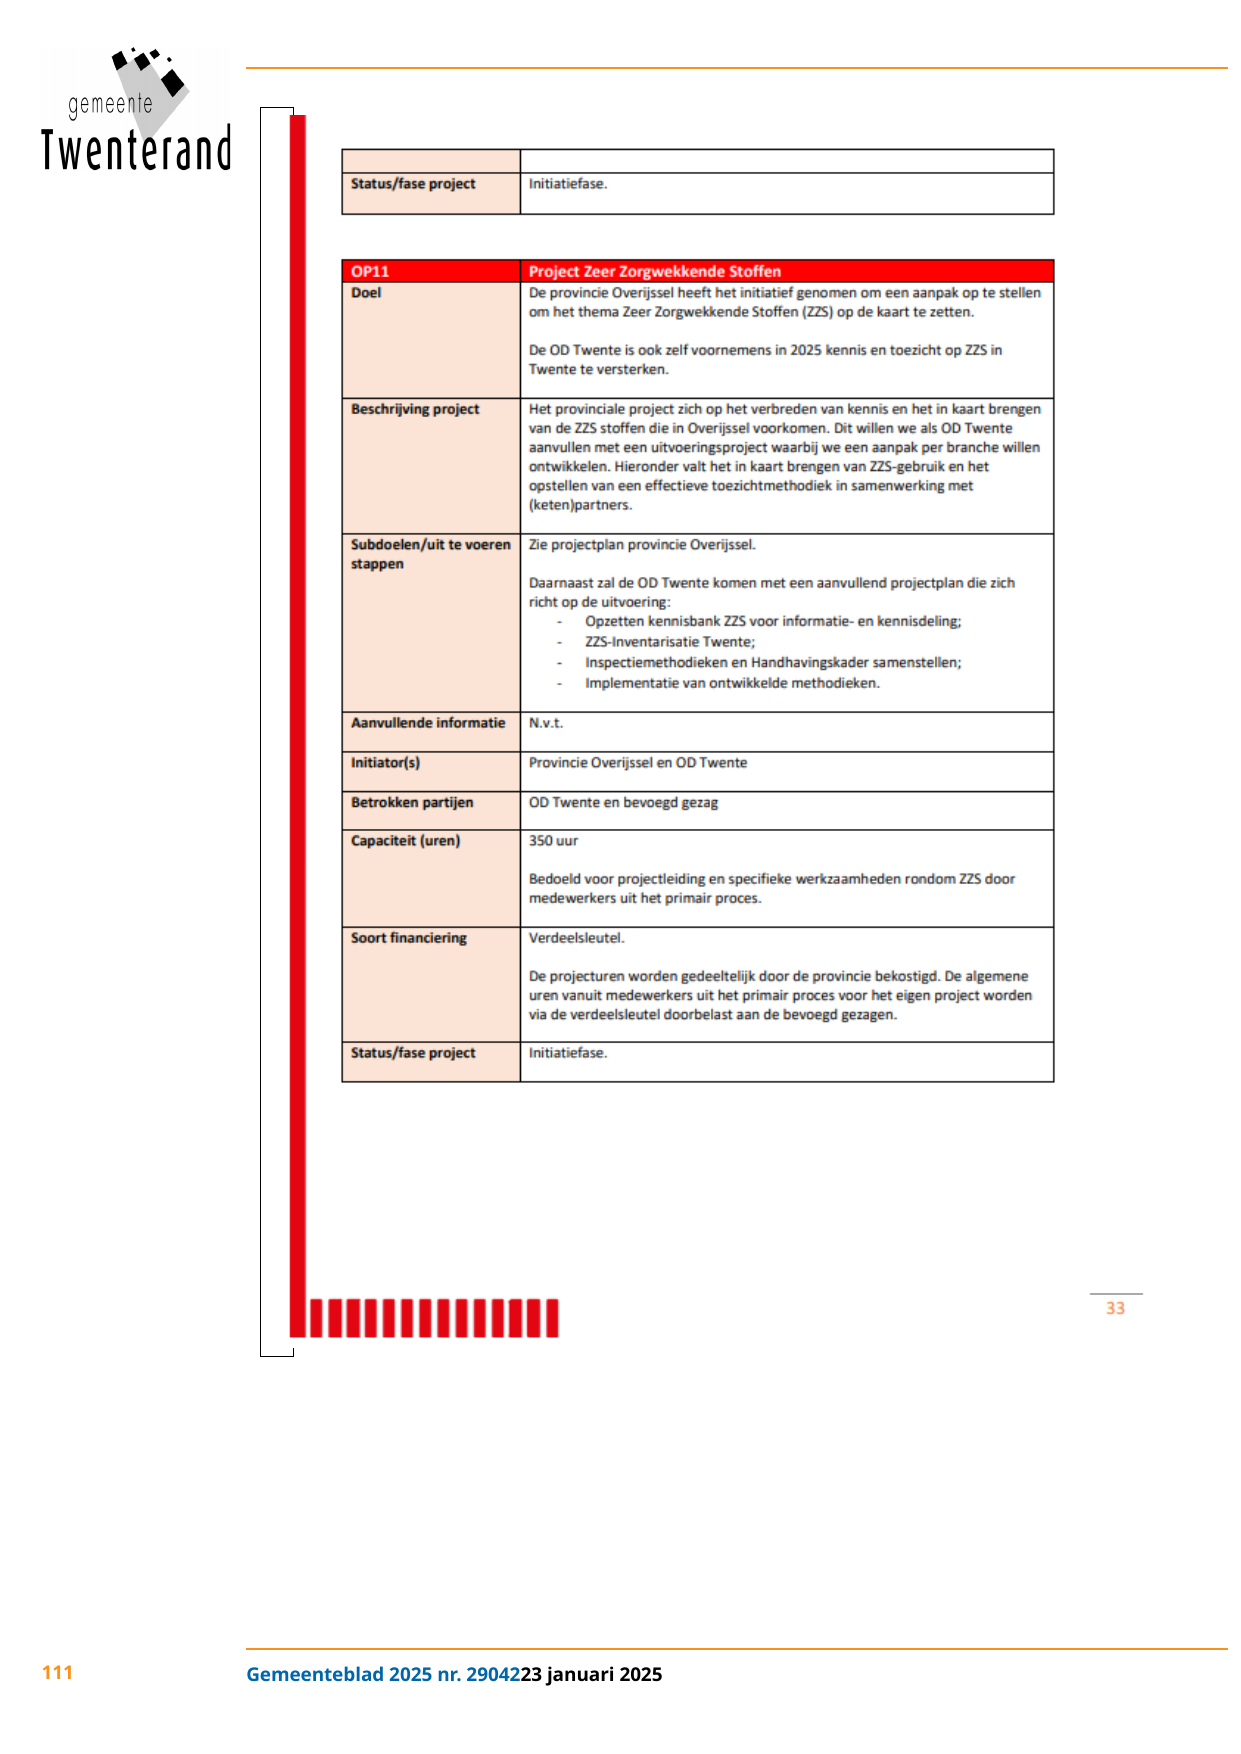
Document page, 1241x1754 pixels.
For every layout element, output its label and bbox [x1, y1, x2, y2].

picture [41, 47, 231, 172]
picture [268, 115, 1155, 1348]
